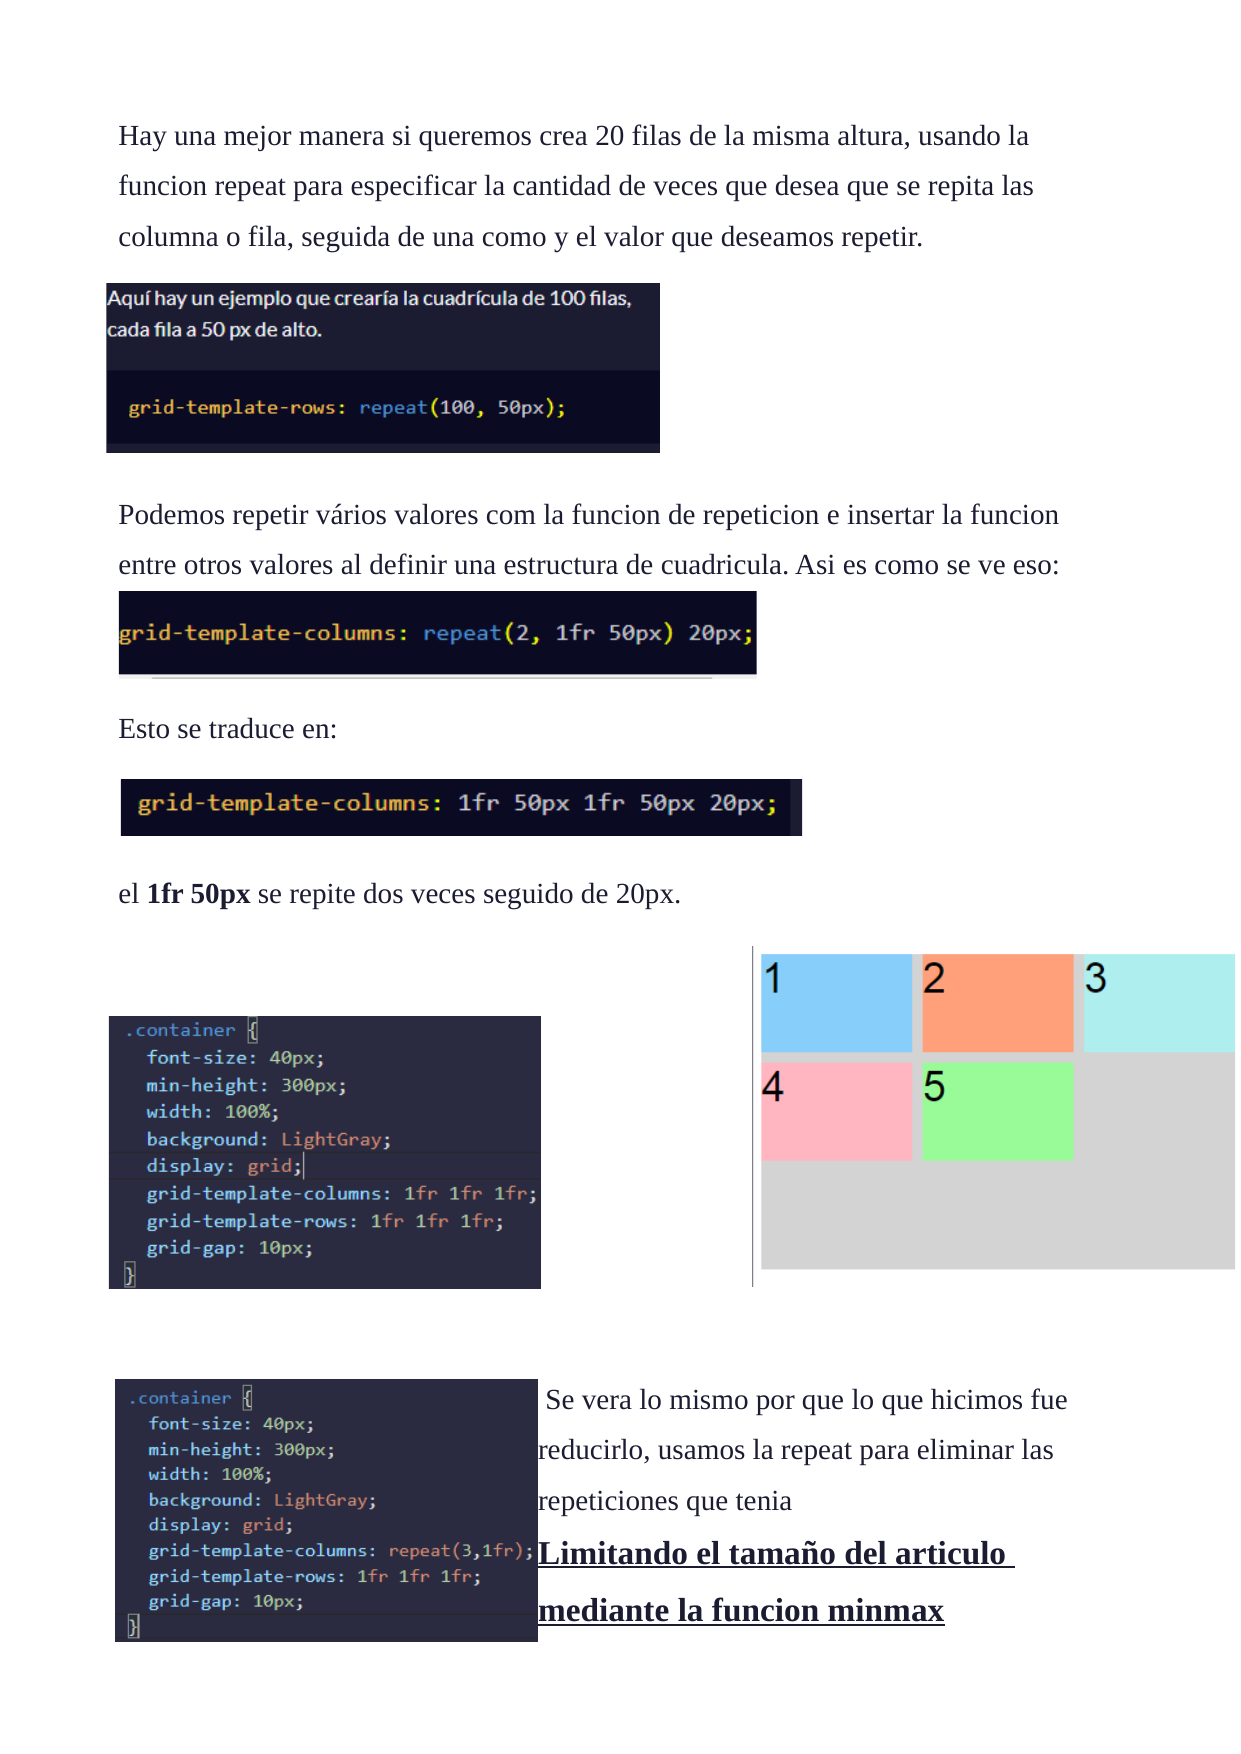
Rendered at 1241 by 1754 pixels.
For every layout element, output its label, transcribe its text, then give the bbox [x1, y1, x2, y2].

picture [120, 779, 803, 836]
text Hay una mejor manera si queremos crea 20 filas de la misma altura, usando la funcion repeat para especificar la cantidad de veces que desea que se repita las columna o fila, seguida de una como y el valor que deseamos repetir. [118, 118, 1122, 252]
text Limitando el tamaño del articulo mediante la funcion minmax [538, 1533, 1122, 1629]
text Se vera lo mismo por que lo que hicimos fue reducirlo, usamos la repeat para eliminar las repeticiones que tenia [538, 1382, 1122, 1516]
text Podemos repetir vários valores com la funcion de repeticion e insertar la funcion entre otros valores al definir una estructura de cuadricula. Asi es como se ve eso: [118, 497, 1122, 581]
picture [108, 1016, 541, 1289]
text Esto se traduce en: [118, 712, 1122, 745]
picture [115, 1379, 538, 1642]
text el 1fr 50px se repite dos veces seguido de 20px. [118, 876, 1122, 909]
picture [118, 591, 757, 679]
picture [106, 283, 660, 453]
picture [752, 946, 1240, 1287]
